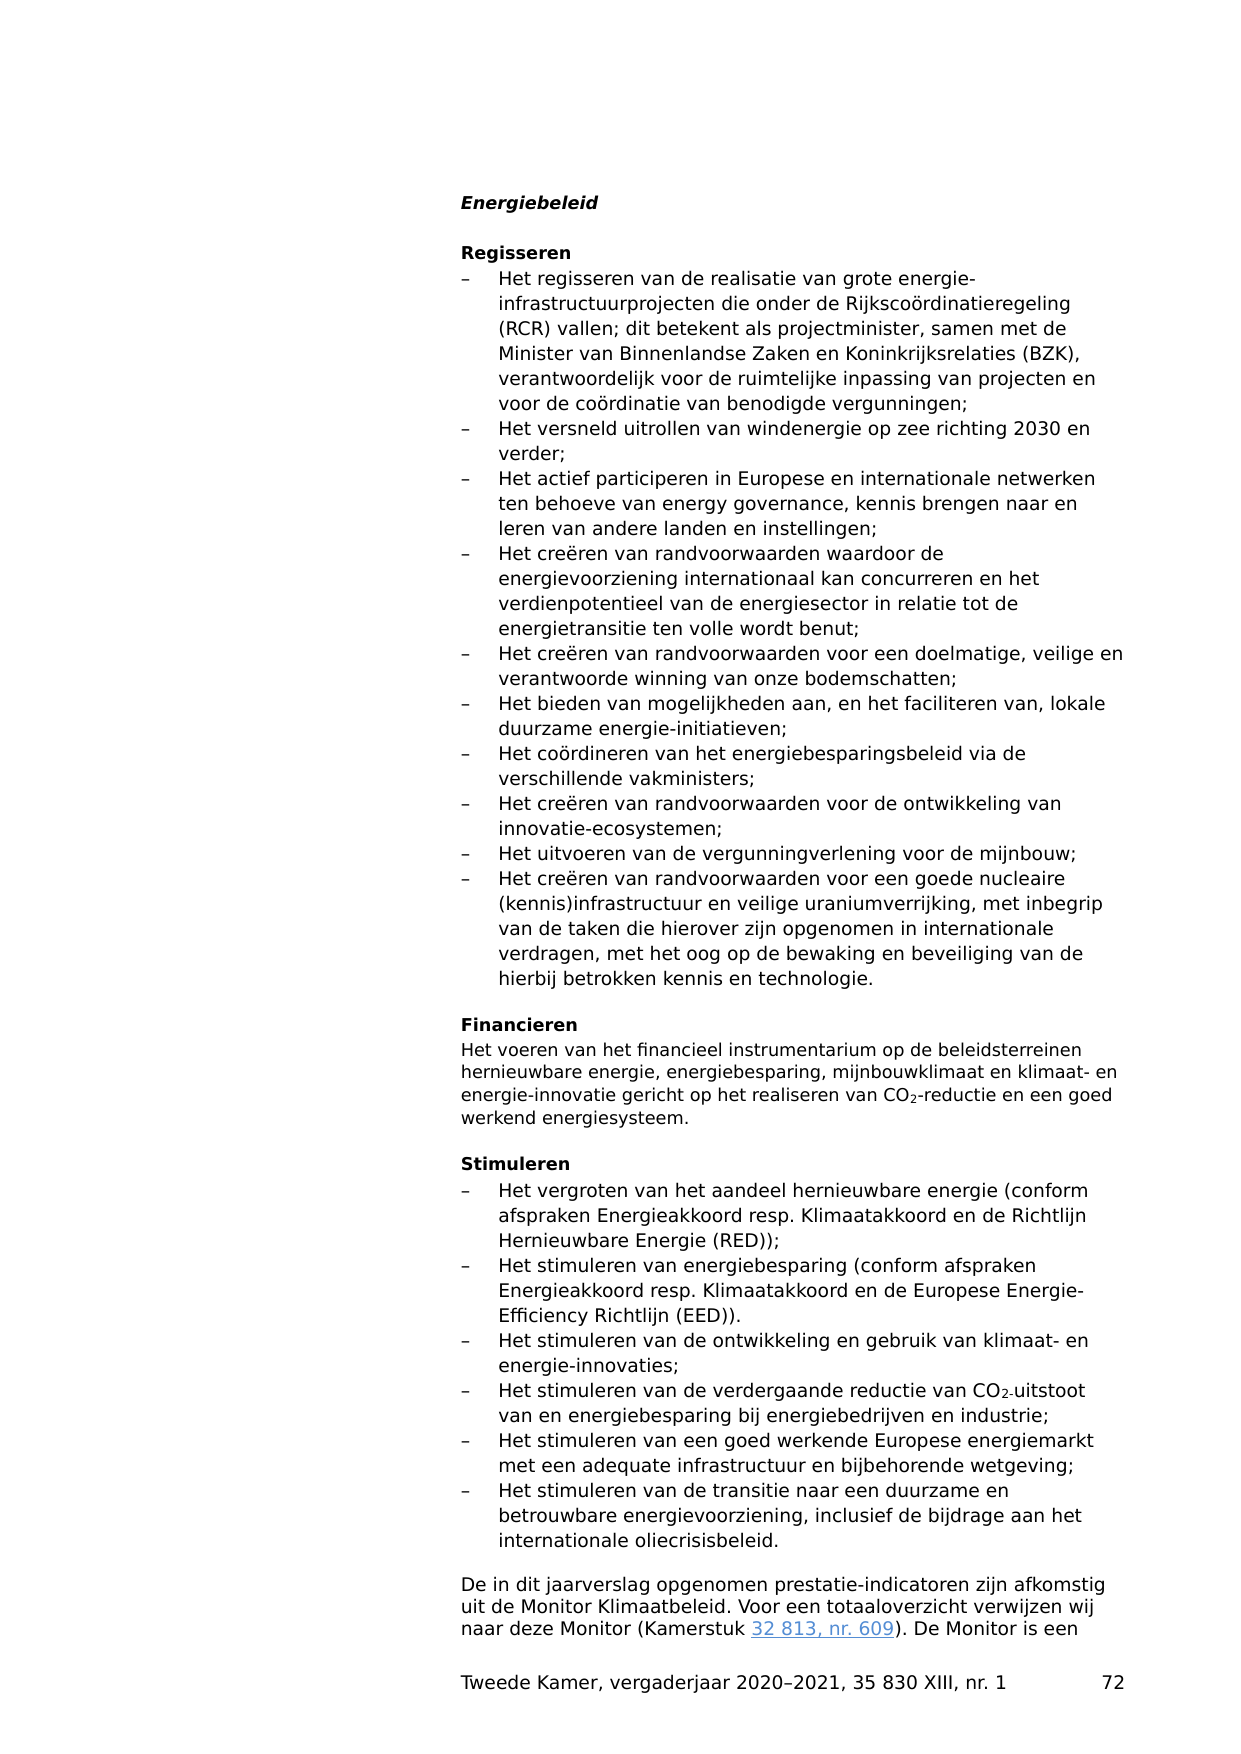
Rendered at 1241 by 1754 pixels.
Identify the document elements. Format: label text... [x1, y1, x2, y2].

list Het stimuleren van de ontwikkeling en gebruik van klimaat- en energie-innovaties; [461, 1327, 1125, 1377]
text Energiebeleid [461, 191, 1125, 214]
list Het stimuleren van de transitie naar een duurzame en betrouwbare energievoorziening, inclusief de bijdrage aan het internationale oliecrisisbeleid. [461, 1477, 1125, 1552]
text Regisseren [461, 241, 1125, 264]
list Het stimuleren van een goed werkende Europese energiemarkt met een adequate infrastructuur en bijbehorende wetgeving; [461, 1427, 1125, 1477]
text De in dit jaarverslag opgenomen prestatie-indicatoren zijn afkomstig uit de Monitor Klimaatbeleid. Voor een totaaloverzicht verwijzen wij naar deze Monitor (Kamerstuk 32 813, nr. 609). De Monitor is een [461, 1574, 1125, 1640]
list Het coördineren van het energiebesparingsbeleid via de verschillende vakministers; [461, 741, 1125, 791]
list Het uitvoeren van de vergunningverlening voor de mijnbouw; [461, 841, 1125, 866]
text Financieren [461, 1013, 1125, 1036]
list Het stimuleren van energiebesparing (conform afspraken Energieakkoord resp. Klimaatakkoord en de Europese Energie-Efficiency Richtlijn (EED)). [461, 1252, 1125, 1327]
list Het creëren van randvoorwaarden voor een goede nucleaire (kennis)infrastructuur en veilige uraniumverrijking, met inbegrip van de taken die hierover zijn opgenomen in internationale verdragen, met het oog op de bewaking en beveiliging van de hierbij betrokken kennis en technologie. [461, 866, 1125, 991]
list Het versneld uitrollen van windenergie op zee richting 2030 en verder; [461, 416, 1125, 466]
list Het vergroten van het aandeel hernieuwbare energie (conform afspraken Energieakkoord resp. Klimaatakkoord en de Richtlijn Hernieuwbare Energie (RED)); [461, 1177, 1125, 1252]
list Het actief participeren in Europese en internationale netwerken ten behoeve van energy governance, kennis brengen naar en leren van andere landen en instellingen; [461, 466, 1125, 541]
text Het voeren van het financieel instrumentarium op de beleidsterreinen hernieuwbare energie, energiebesparing, mijnbouwklimaat en klimaat- en energie-innovatie gericht op het realiseren van CO2-reductie en een goed werkend energiesysteem. [461, 1038, 1125, 1129]
list Het bieden van mogelijkheden aan, en het faciliteren van, lokale duurzame energie-initiatieven; [461, 691, 1125, 741]
list Het stimuleren van de verdergaande reductie van CO2-uitstoot van en energiebesparing bij energiebedrijven en industrie; [461, 1377, 1125, 1427]
list Het creëren van randvoorwaarden waardoor de energievoorziening internationaal kan concurreren en het verdienpotentieel van de energiesector in relatie tot de energietransitie ten volle wordt benut; [461, 541, 1125, 641]
text Stimuleren [461, 1152, 1125, 1175]
list Het creëren van randvoorwaarden voor een doelmatige, veilige en verantwoorde winning van onze bodemschatten; [461, 641, 1125, 691]
list Het creëren van randvoorwaarden voor de ontwikkeling van innovatie-ecosystemen; [461, 791, 1125, 841]
list Het regisseren van de realisatie van grote energie-infrastructuurprojecten die onder de Rijkscoördinatieregeling (RCR) vallen; dit betekent als projectminister, samen met de Minister van Binnenlandse Zaken en Koninkrijksrelaties (BZK), verantwoordelijk voor de ruimtelijke inpassing van projecten en voor de coördinatie van benodigde vergunningen; [461, 266, 1125, 416]
